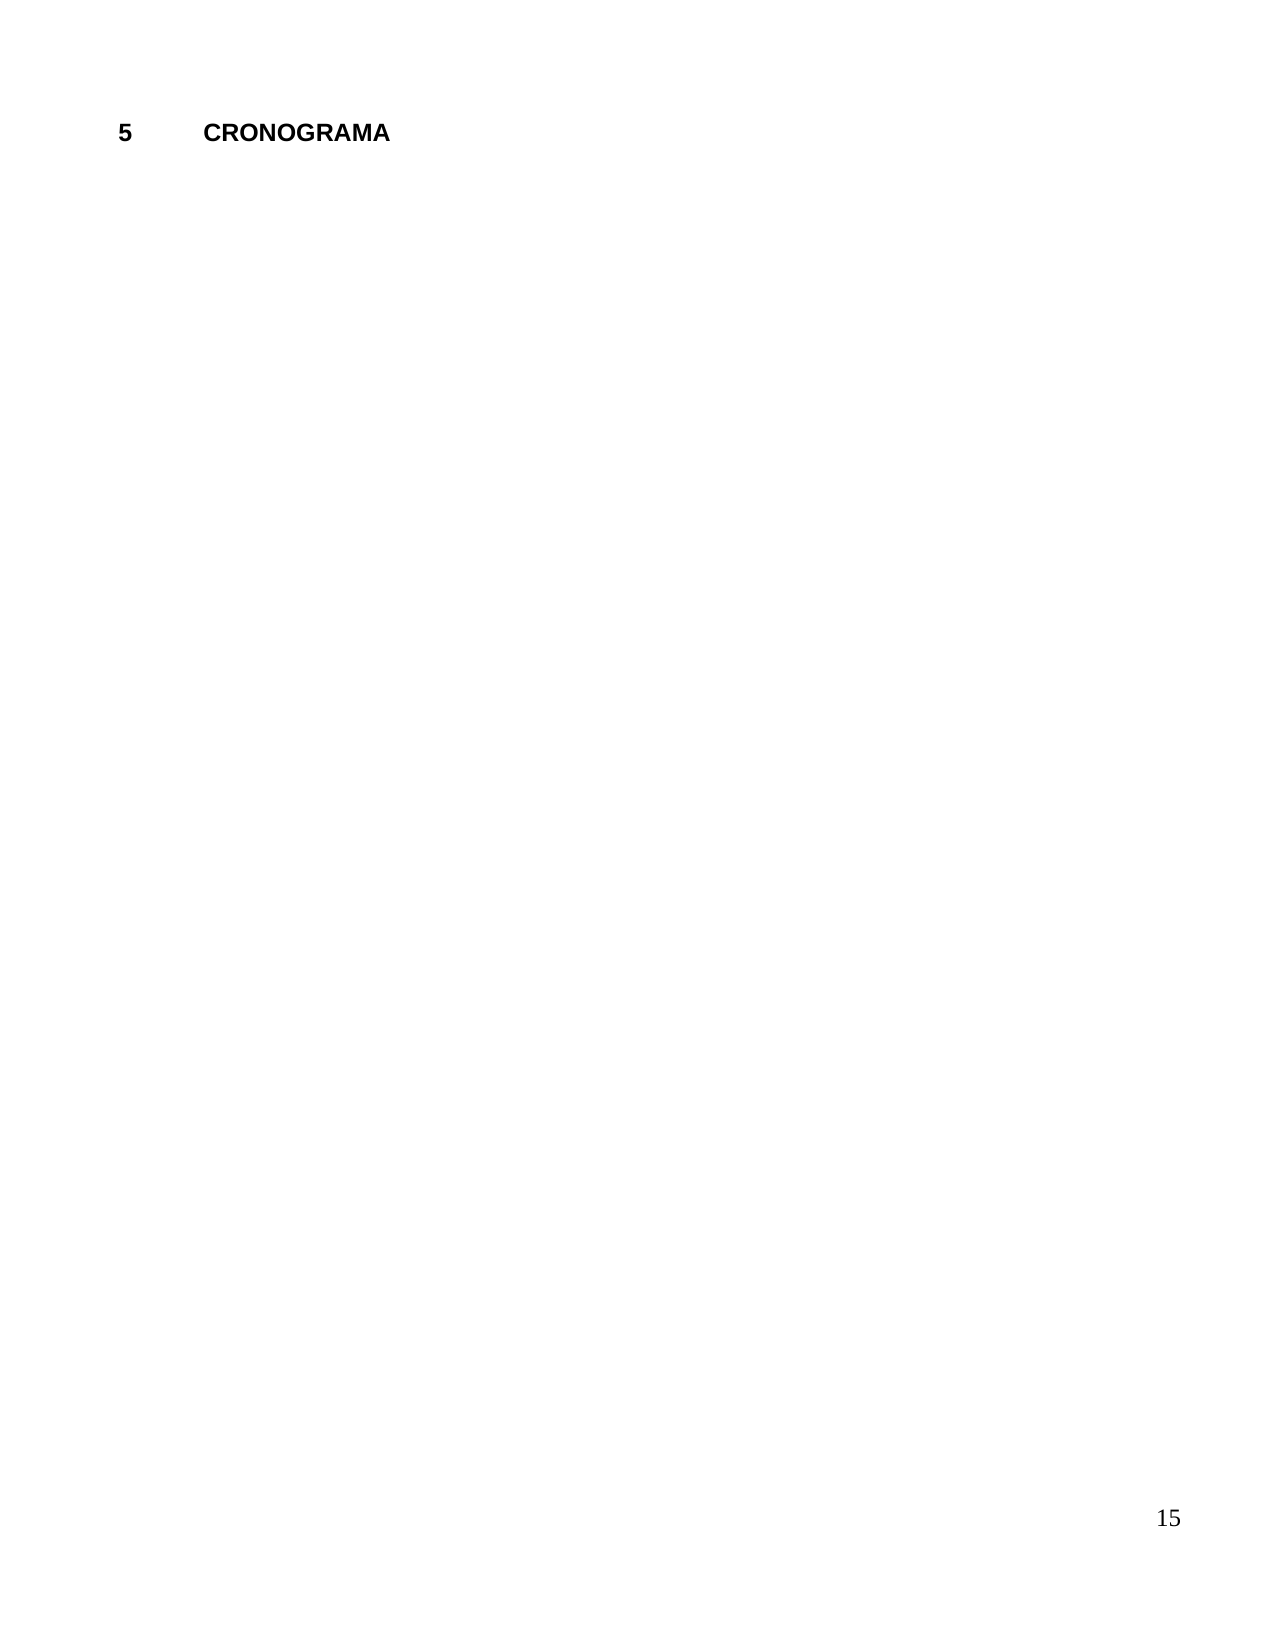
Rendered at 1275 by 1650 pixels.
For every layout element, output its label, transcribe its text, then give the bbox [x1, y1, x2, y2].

subtitle 5 CRONOGRAMA [118, 118, 1181, 147]
